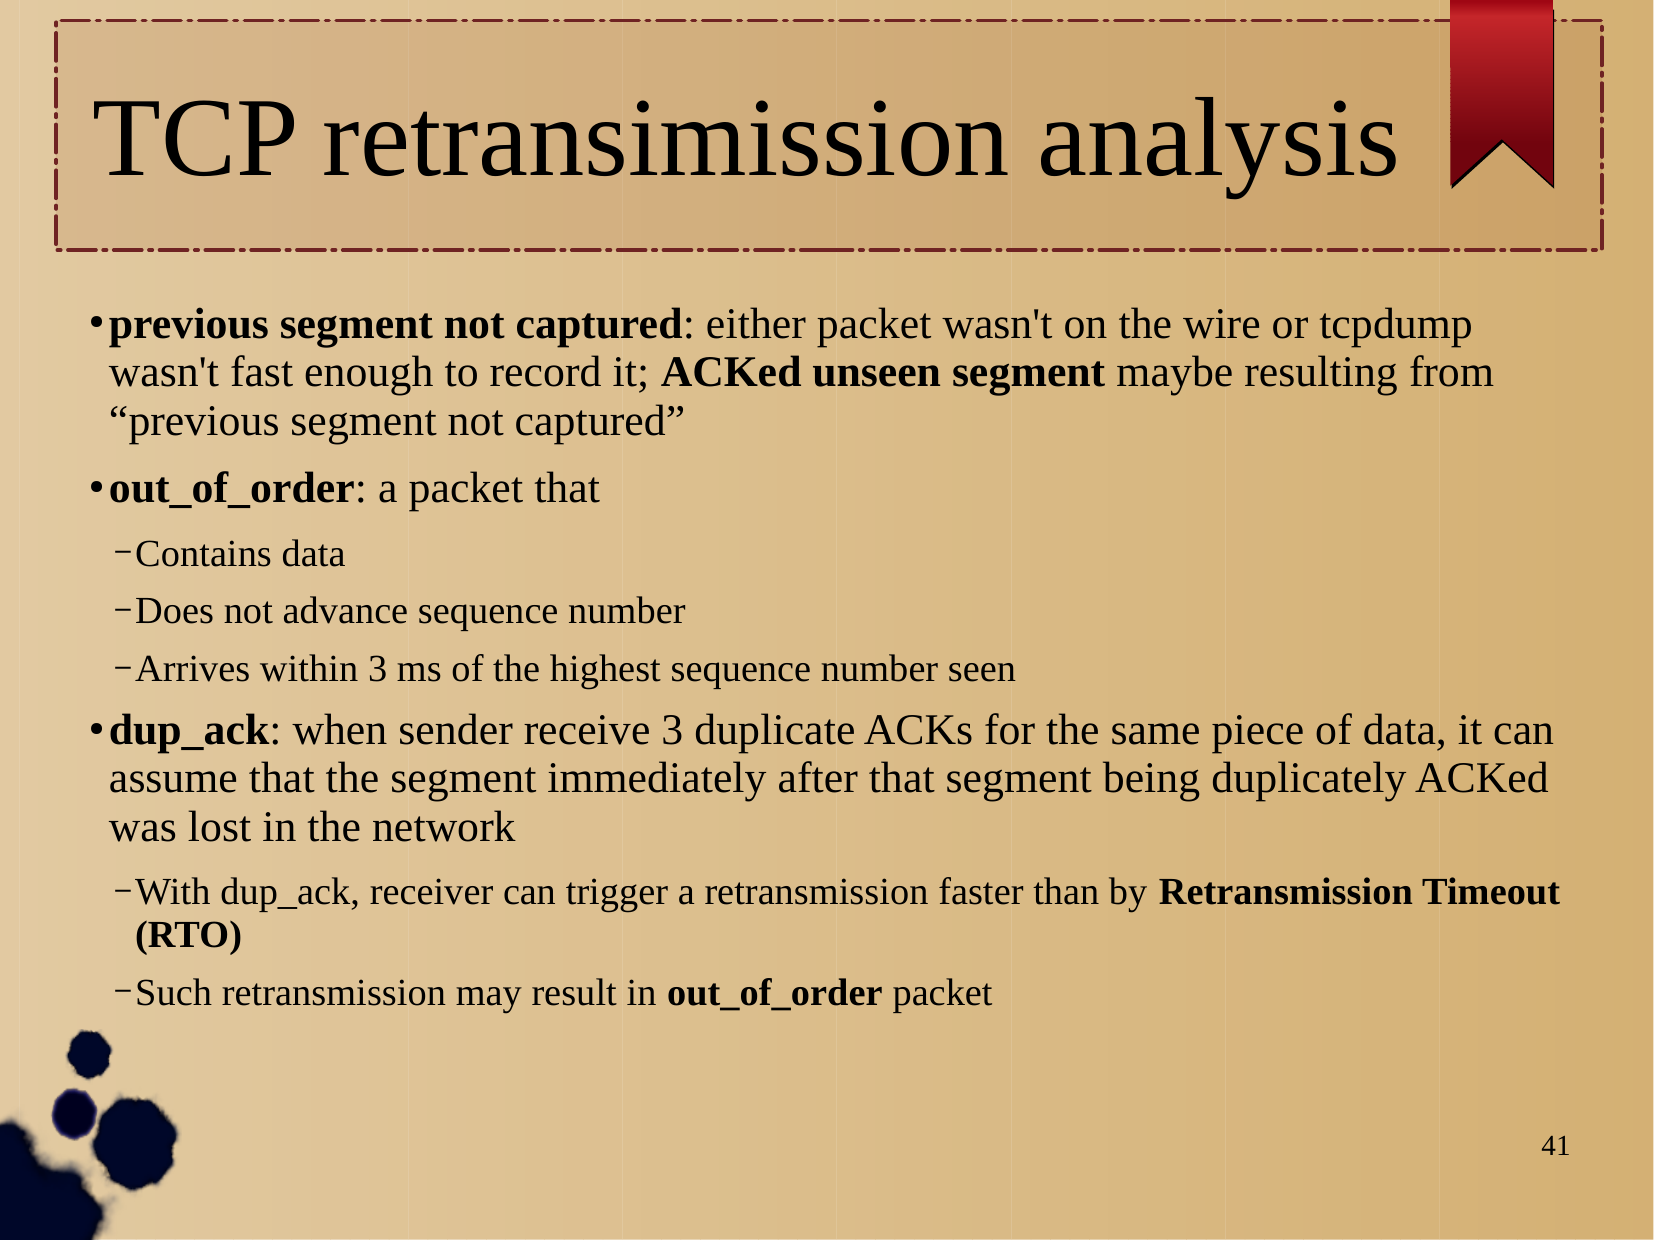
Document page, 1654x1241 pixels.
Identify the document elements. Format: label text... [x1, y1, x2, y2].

list previous segment not captured: either packet wasn't on the wire or tcpdump wasn't fast enough to record it; ACKed unseen segment maybe resulting from “previous segment not captured” out_of_order: a packet that Contains data Does not advance sequence number Arrives within 3 ms of the highest sequence number seen dup_ack: when sender receive 3 duplicate ACKs for the same piece of data, it can assume that the segment immediately after that segment being duplicately ACKed was lost in the network With dup_ack, receiver can trigger a retransmission faster than by Retransmission Timeout (RTO) Such retransmission may result in out_of_order packet [82, 299, 1571, 1019]
title TCP retransimission analysis [82, 47, 1412, 229]
